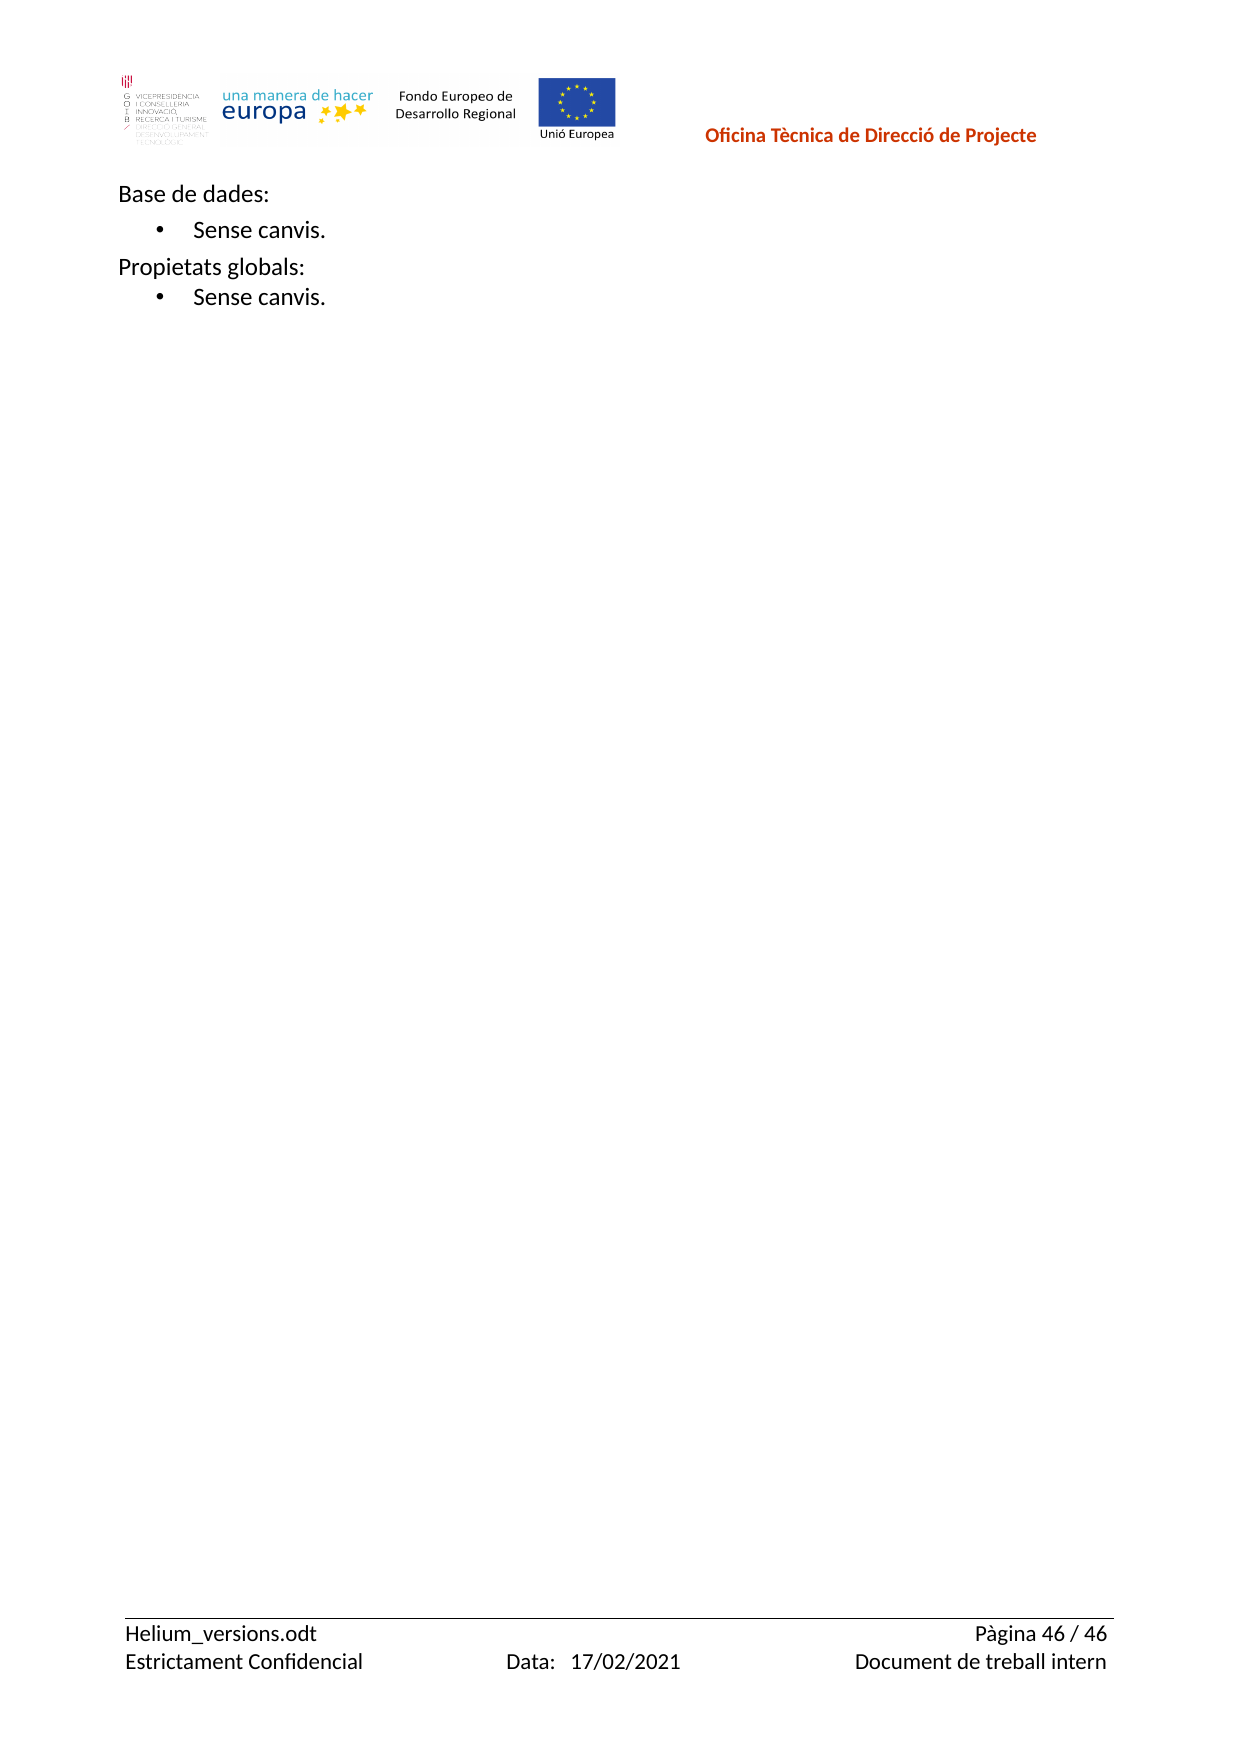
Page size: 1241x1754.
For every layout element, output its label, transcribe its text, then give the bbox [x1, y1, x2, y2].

picture [118, 73, 213, 147]
picture [219, 73, 621, 147]
text Propietats globals: [118, 251, 1122, 281]
list Sense canvis. [156, 214, 1122, 245]
list Sense canvis. [156, 281, 1122, 312]
text Base de dades: [118, 178, 1122, 208]
